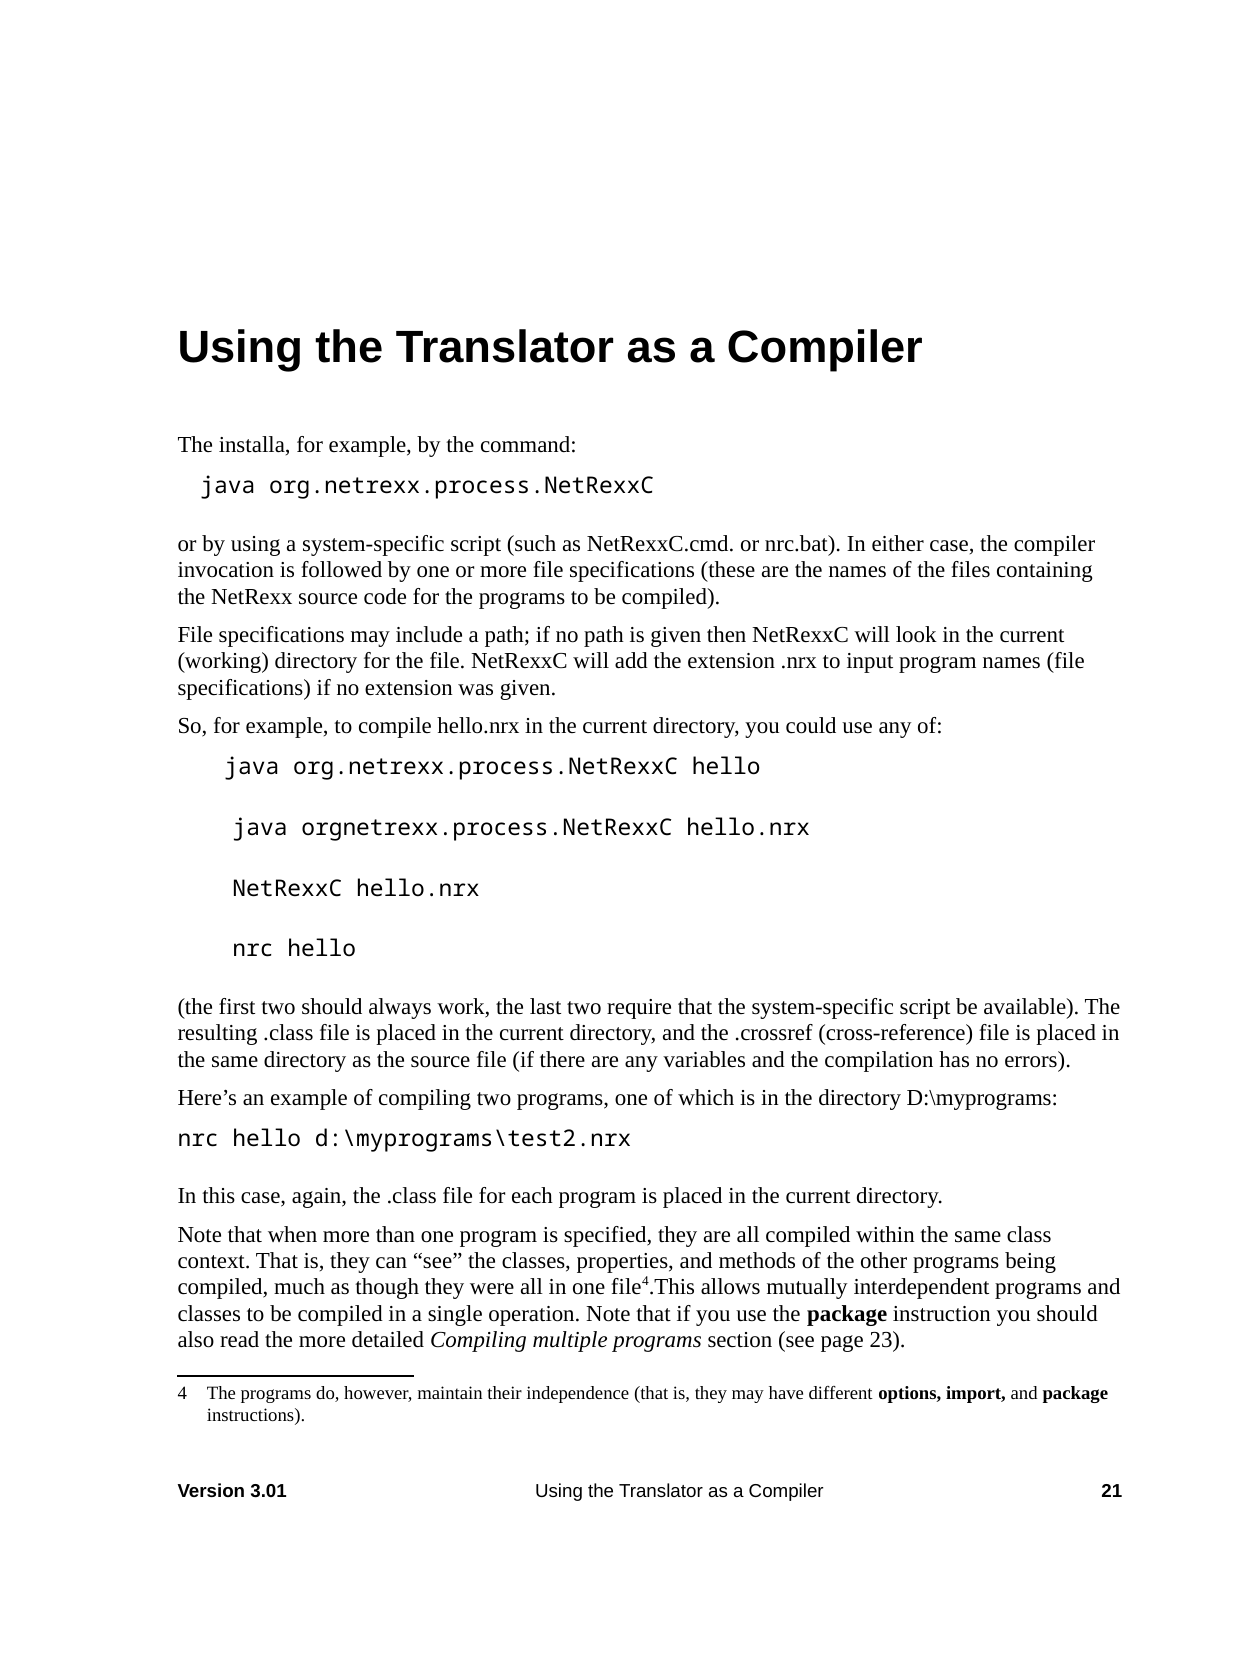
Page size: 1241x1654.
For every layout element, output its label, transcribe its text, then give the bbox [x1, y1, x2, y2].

text nrc hello [177, 932, 1122, 963]
text or by using a system-specific script (such as NetRexxC.cmd. or nrc.bat). In either case, the compiler invocation is followed by one or more file specifications (these are the names of the files containing the NetRexx source code for the programs to be compiled). [177, 530, 1122, 609]
text nrc hello d:\myprograms\test2.nrx [177, 1122, 1122, 1153]
text The installa, for example, by the command: [177, 431, 1122, 458]
text NetRexxC hello.nrx [177, 871, 1122, 903]
text In this case, again, the .class file for each program is placed in the current directory. [177, 1183, 1122, 1209]
text So, for example, to compile hello.nrx in the current directory, you could use any of: [177, 712, 1122, 738]
text The programs do, however, maintain their independence (that is, they may have different options, import, and package instructions). [177, 1382, 1122, 1425]
text Here’s an example of compiling two programs, one of which is in the directory D:\myprograms: [177, 1084, 1122, 1110]
text java org.netrexx.process.NetRexxC [177, 469, 1122, 501]
text File specifications may include a path; if no path is given then NetRexxC will look in the current (working) directory for the file. NetRexxC will add the extension .nrx to input program names (file specifications) if no extension was given. [177, 621, 1122, 700]
subtitle Using the Translator as a Compiler [177, 320, 1122, 372]
text (the first two should always work, the last two require that the system-specific script be available). The resulting .class file is placed in the current directory, and the .crossref (cross-reference) file is placed in the same directory as the source file (if there are any variables and the compilation has no errors). [177, 993, 1122, 1072]
text java org.netrexx.process.NetRexxC hello [177, 750, 1122, 781]
text java orgnetrexx.process.NetRexxC hello.nrx [177, 811, 1122, 842]
text Note that when more than one program is specified, they are all compiled within the same class context. That is, they can “see” the classes, properties, and methods of the other programs being compiled, much as though they were all in one file.This allows mutually interdependent programs and classes to be compiled in a single operation. Note that if you use the package instruction you should also read the more detailed Compiling multiple programs section (see page 23). [177, 1221, 1122, 1352]
